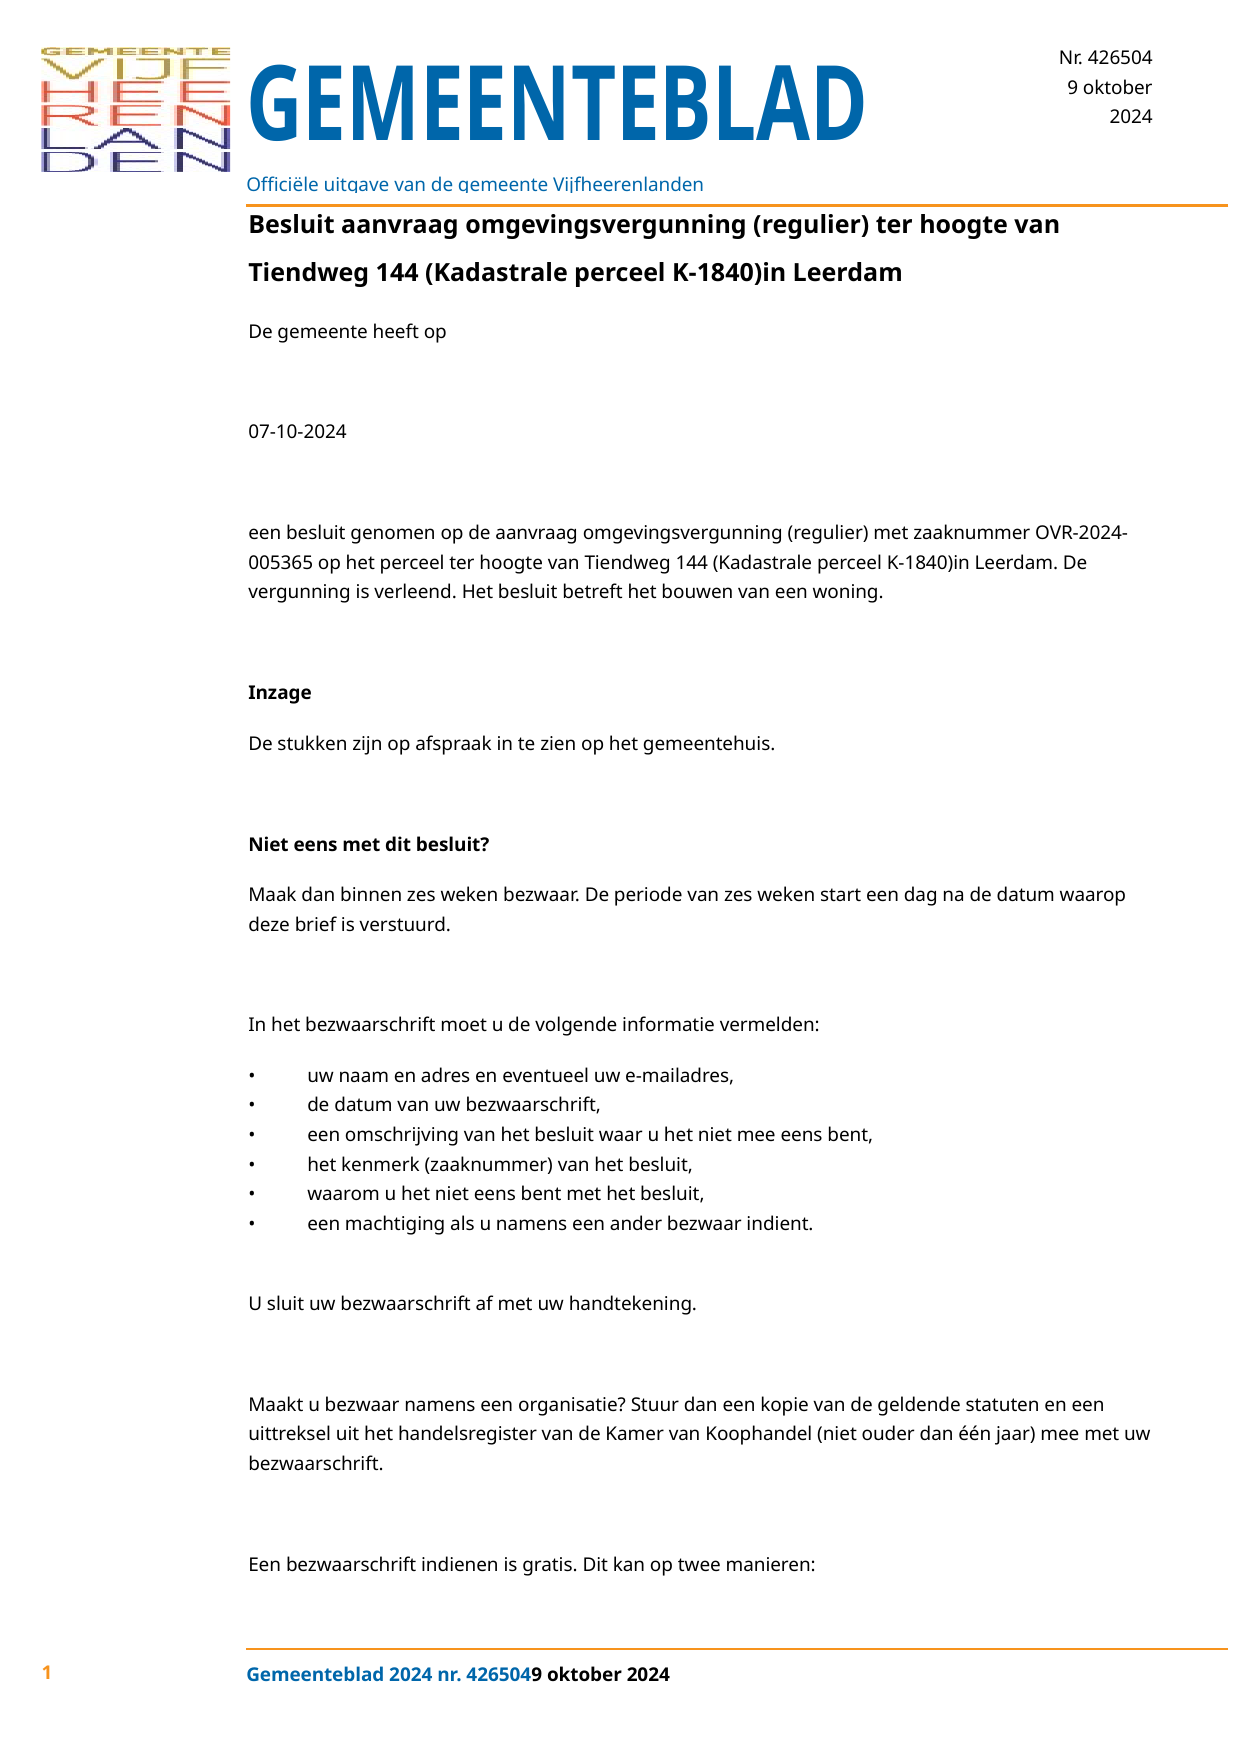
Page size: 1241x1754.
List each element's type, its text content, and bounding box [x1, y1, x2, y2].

list een omschrijving van het besluit waar u het niet mee eens bent, [248, 1121, 1152, 1147]
text In het bezwaarschrift moet u de volgende informatie vermelden: [248, 1012, 1152, 1037]
text U sluit uw bezwaarschrift af met uw handtekening. [248, 1290, 1152, 1316]
text Inzage [248, 679, 1152, 705]
list uw naam en adres en eventueel uw e-mailadres, [248, 1062, 1152, 1088]
text Maak dan binnen zes weken bezwaar. De periode van zes weken start een dag na de datum waarop deze brief is verstuurd. [248, 881, 1152, 937]
text een besluit genomen op de aanvraag omgevingsvergunning (regulier) met zaaknummer OVR-2024-005365 op het perceel ter hoogte van Tiendweg 144 (Kadastrale perceel K-1840)in Leerdam. De vergunning is verleend. Het besluit betreft het bouwen van een woning. [248, 519, 1152, 604]
text De stukken zijn op afspraak in te zien op het gemeentehuis. [248, 730, 1152, 756]
text Niet eens met dit besluit? [248, 831, 1152, 857]
text Besluit aanvraag omgevingsvergunning (regulier) ter hoogte van Tiendweg 144 (Kadastrale perceel K-1840)in Leerdam [248, 207, 1152, 288]
text Maakt u bezwaar namens een organisatie? Stuur dan een kopie van de geldende statuten en een uittreksel uit het handelsregister van de Kamer van Koophandel (niet ouder dan één jaar) mee met uw bezwaarschrift. [248, 1391, 1152, 1476]
text Een bezwaarschrift indienen is gratis. Dit kan op twee manieren: [248, 1551, 1152, 1577]
picture [41, 47, 231, 172]
list het kenmerk (zaaknummer) van het besluit, [248, 1151, 1152, 1177]
list de datum van uw bezwaarschrift, [248, 1092, 1152, 1117]
list een machtiging als u namens een ander bezwaar indient. [248, 1210, 1152, 1236]
text 07-10-2024 [248, 419, 1152, 444]
text De gemeente heeft op [248, 318, 1152, 344]
list waarom u het niet eens bent met het besluit, [248, 1180, 1152, 1206]
